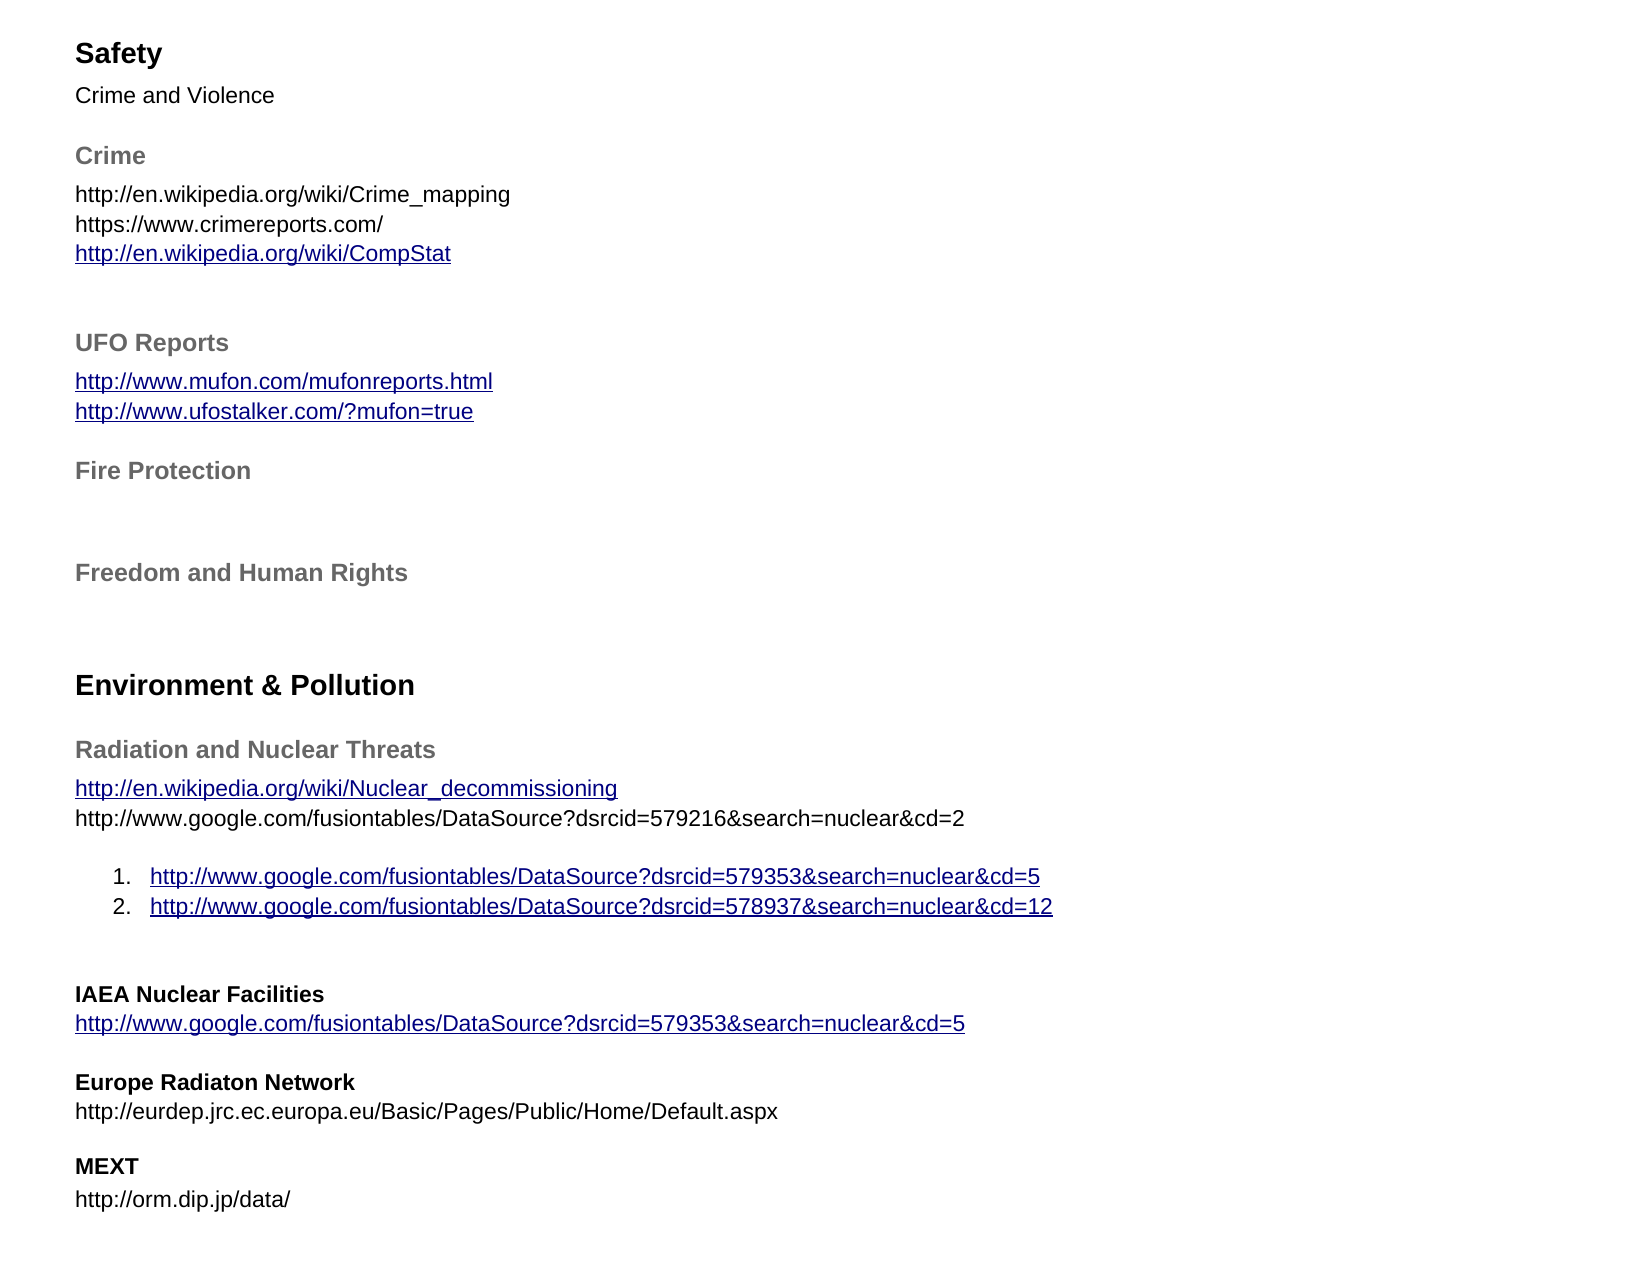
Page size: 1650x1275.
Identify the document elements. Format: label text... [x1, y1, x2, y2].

text http://eurdep.jrc.ec.europa.eu/Basic/Pages/Public/Home/Default.aspx [75, 1099, 1462, 1124]
subtitle Freedom and Human Rights [75, 559, 1462, 587]
text http://www.google.com/fusiontables/DataSource?dsrcid=579216&search=nuclear&cd=2 [75, 805, 1462, 831]
list http://www.google.com/fusiontables/DataSource?dsrcid=578937&search=nuclear&cd=12 [112, 893, 1462, 919]
subtitle UFO Reports [75, 329, 1462, 357]
text http://www.ufostalker.com/?mufon=true [75, 399, 1462, 424]
text IAEA Nuclear Facilities [75, 981, 1462, 1007]
subtitle Environment & Pollution [75, 669, 1462, 701]
subtitle MEXT [75, 1153, 1462, 1179]
subtitle Safety [75, 37, 1462, 70]
text http://en.wikipedia.org/wiki/CompStat [75, 241, 1462, 267]
text http://en.wikipedia.org/wiki/Crime_mapping [75, 182, 1462, 208]
text http://www.mufon.com/mufonreports.html [75, 369, 1462, 395]
text https://www.crimereports.com/ [75, 212, 1462, 237]
text http://orm.dip.jp/data/ [75, 1187, 1462, 1212]
text Crime and Violence [75, 83, 1462, 109]
text Europe Radiaton Network [75, 1069, 1462, 1095]
text http://www.google.com/fusiontables/DataSource?dsrcid=579353&search=nuclear&cd=5 [75, 1011, 1462, 1036]
subtitle Crime [75, 142, 1462, 170]
list http://www.google.com/fusiontables/DataSource?dsrcid=579353&search=nuclear&cd=5 [112, 864, 1462, 889]
text http://en.wikipedia.org/wiki/Nuclear_decommissioning [75, 776, 1462, 801]
subtitle Radiation and Nuclear Threats [75, 735, 1462, 763]
subtitle Fire Protection [75, 457, 1462, 485]
